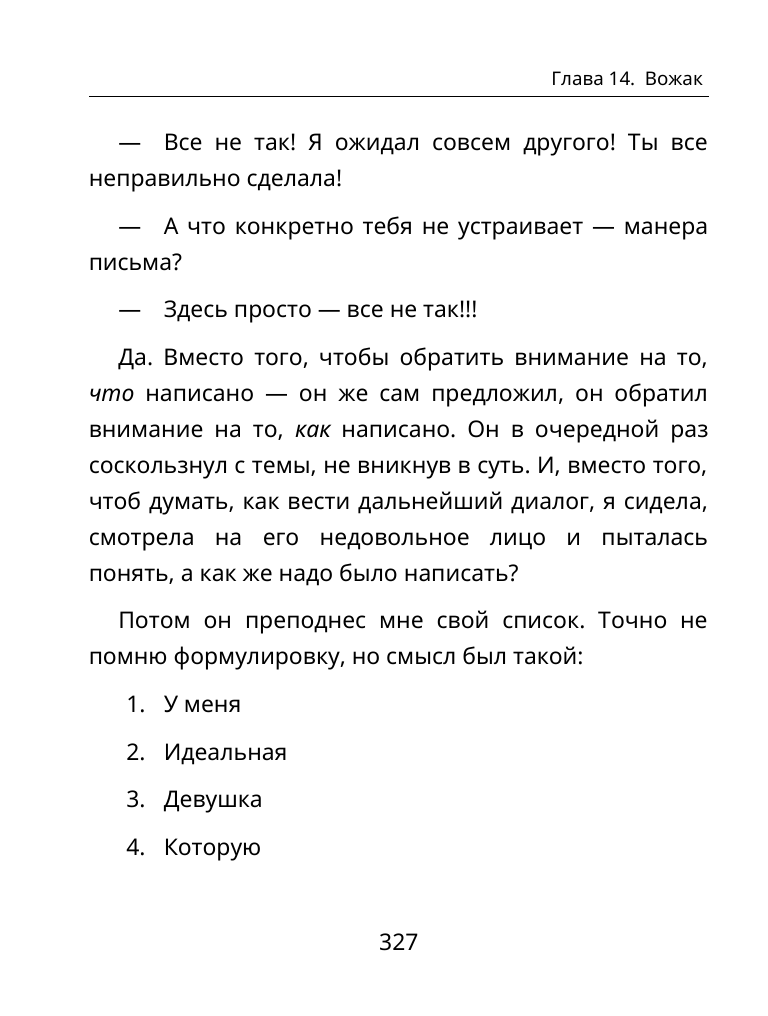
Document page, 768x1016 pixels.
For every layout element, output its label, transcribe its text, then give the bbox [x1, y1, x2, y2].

list Все не так! Я ожидал совсем другого! Ты все неправильно сделала! [88, 126, 709, 193]
text Да. Вместо того, чтобы обратить внимание на то, что написано — он же сам предложил, он обратил внимание на то, как написано. Он в очередной раз соскользнул с темы, не вникнув в суть. И, вместо того, чтоб думать, как вести дальнейший диалог, я сидела, смотрела на его недовольное лицо и пыталась понять, а как же надо было написать? [88, 341, 709, 588]
list А что конкретно тебя не устраивает — манера письма? [88, 210, 709, 277]
list Девушка [126, 783, 709, 815]
text Потом он преподнес мне свой список. Точно не помню формулировку, но смысл был такой: [88, 604, 709, 672]
list Которую [126, 831, 709, 862]
list У меня [126, 688, 709, 719]
list Здесь просто — все не так!!! [88, 293, 709, 324]
list Идеальная [126, 736, 709, 767]
